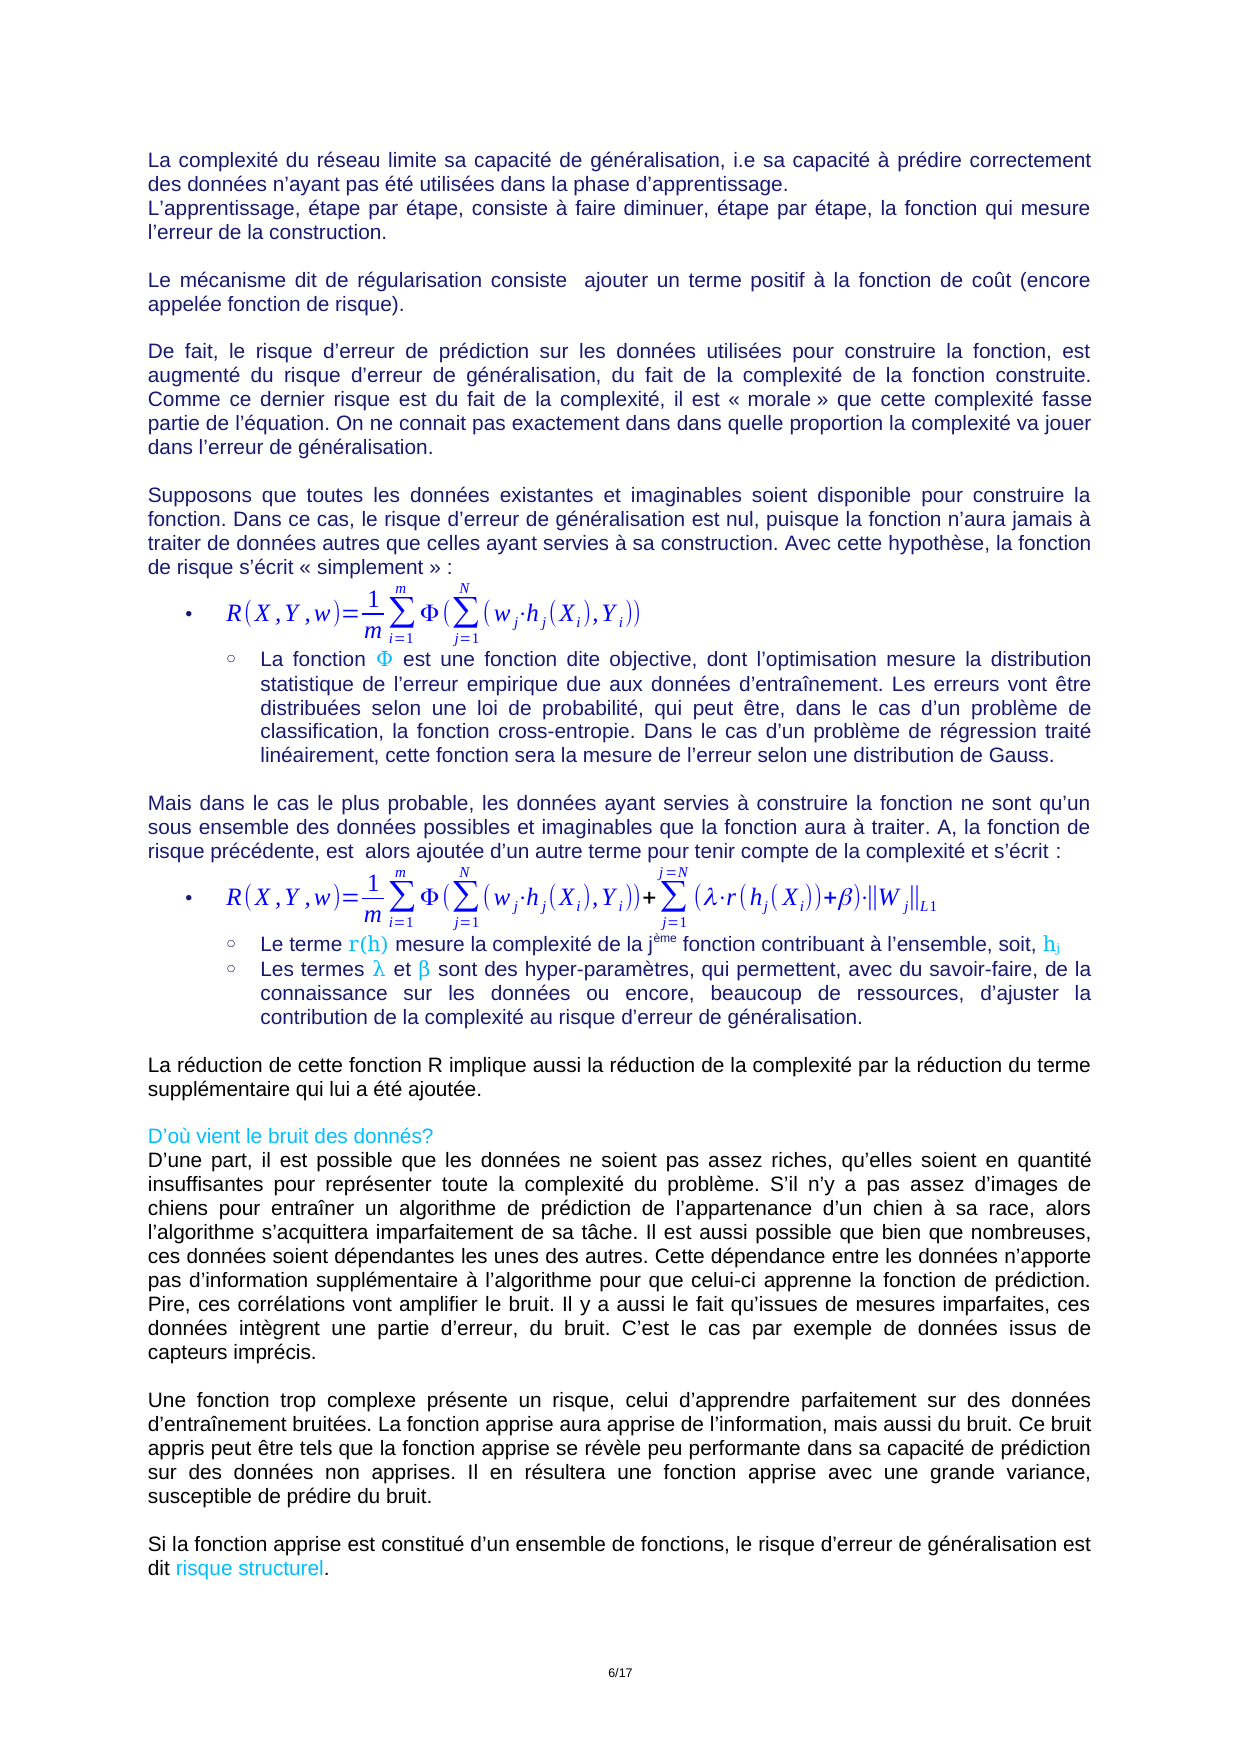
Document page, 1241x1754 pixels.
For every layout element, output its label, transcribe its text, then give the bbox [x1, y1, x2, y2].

text De fait, le risque d’erreur de prédiction sur les données utilisées pour construire la fonction, est augmenté du risque d’erreur de généralisation, du fait de la complexité de la fonction construite. Comme ce dernier risque est du fait de la complexité, il est « morale » que cette complexité fasse partie de l’équation. On ne connait pas exactement dans dans quelle proportion la complexité va jouer dans l’erreur de généralisation. [148, 339, 1092, 459]
text L’apprentissage, étape par étape, consiste à faire diminuer, étape par étape, la fonction qui mesure l’erreur de la construction. [148, 196, 1092, 243]
text La réduction de cette fonction R implique aussi la réduction de la complexité par la réduction du terme supplémentaire qui lui a été ajoutée. [148, 1052, 1092, 1100]
list Le terme r(h) mesure la complexité de la jème fonction contribuant à l’ensemble, soit, hj [223, 930, 1092, 955]
text La complexité du réseau limite sa capacité de généralisation, i.e sa capacité à prédire correctement des données n’ayant pas été utilisées dans la phase d’apprentissage. [148, 148, 1092, 196]
text D’une part, il est possible que les données ne soient pas assez riches, qu’elles soient en quantité insuffisantes pour représenter toute la complexité du problème. S’il n’y a pas assez d’images de chiens pour entraîner un algorithme de prédiction de l’appartenance d’un chien à sa race, alors l’algorithme s’acquittera imparfaitement de sa tâche. Il est aussi possible que bien que nombreuses, ces données soient dépendantes les unes des autres. Cette dépendance entre les données n’apporte pas d’information supplémentaire à l’algorithme pour que celui-ci apprenne la fonction de prédiction. Pire, ces corrélations vont amplifier le bruit. Il y a aussi le fait qu’issues de mesures imparfaites, ces données intègrent une partie d’erreur, du bruit. C’est le cas par exemple de données issus de capteurs imprécis. [148, 1148, 1092, 1364]
text Supposons que toutes les données existantes et imaginables soient disponible pour construire la fonction. Dans ce cas, le risque d’erreur de généralisation est nul, puisque la fonction n’aura jamais à traiter de données autres que celles ayant servies à sa construction. Avec cette hypothèse, la fonction de risque s’écrit « simplement » : [148, 483, 1092, 579]
list La fonction Φ est une fonction dite objective, dont l’optimisation mesure la distribution statistique de l’erreur empirique due aux données d’entraînement. Les erreurs vont être distribuées selon une loi de probabilité, qui peut être, dans le cas d’un problème de classification, la fonction cross-entropie. Dans le cas d’un problème de régression traité linéairement, cette fonction sera la mesure de l’erreur selon une distribution de Gauss. [223, 646, 1092, 767]
text Une fonction trop complexe présente un risque, celui d’apprendre parfaitement sur des données d’entraînement bruitées. La fonction apprise aura apprise de l’information, mais aussi du bruit. Ce bruit appris peut être tels que la fonction apprise se révèle peu performante dans sa capacité de prédiction sur des données non apprises. Il en résultera une fonction apprise avec une grande variance, susceptible de prédire du bruit. [148, 1388, 1092, 1508]
list Les termes λ et β sont des hyper-paramètres, qui permettent, avec du savoir-faire, de la connaissance sur les données ou encore, beaucoup de ressources, d’ajuster la contribution de la complexité au risque d’erreur de généralisation. [223, 955, 1092, 1028]
text Le mécanisme dit de régularisation consiste ajouter un terme positif à la fonction de coût (encore appelée fonction de risque). [148, 267, 1092, 315]
text D’où vient le bruit des donnés? [148, 1124, 1092, 1148]
text Si la fonction apprise est constitué d’un ensemble de fonctions, le risque d’erreur de généralisation est dit risque structurel. [148, 1532, 1092, 1579]
text Mais dans le cas le plus probable, les données ayant servies à construire la fonction ne sont qu’un sous ensemble des données possibles et imaginables que la fonction aura à traiter. A, la fonction de risque précédente, est alors ajoutée d’un autre terme pour tenir compte de la complexité et s’écrit : [148, 791, 1092, 863]
